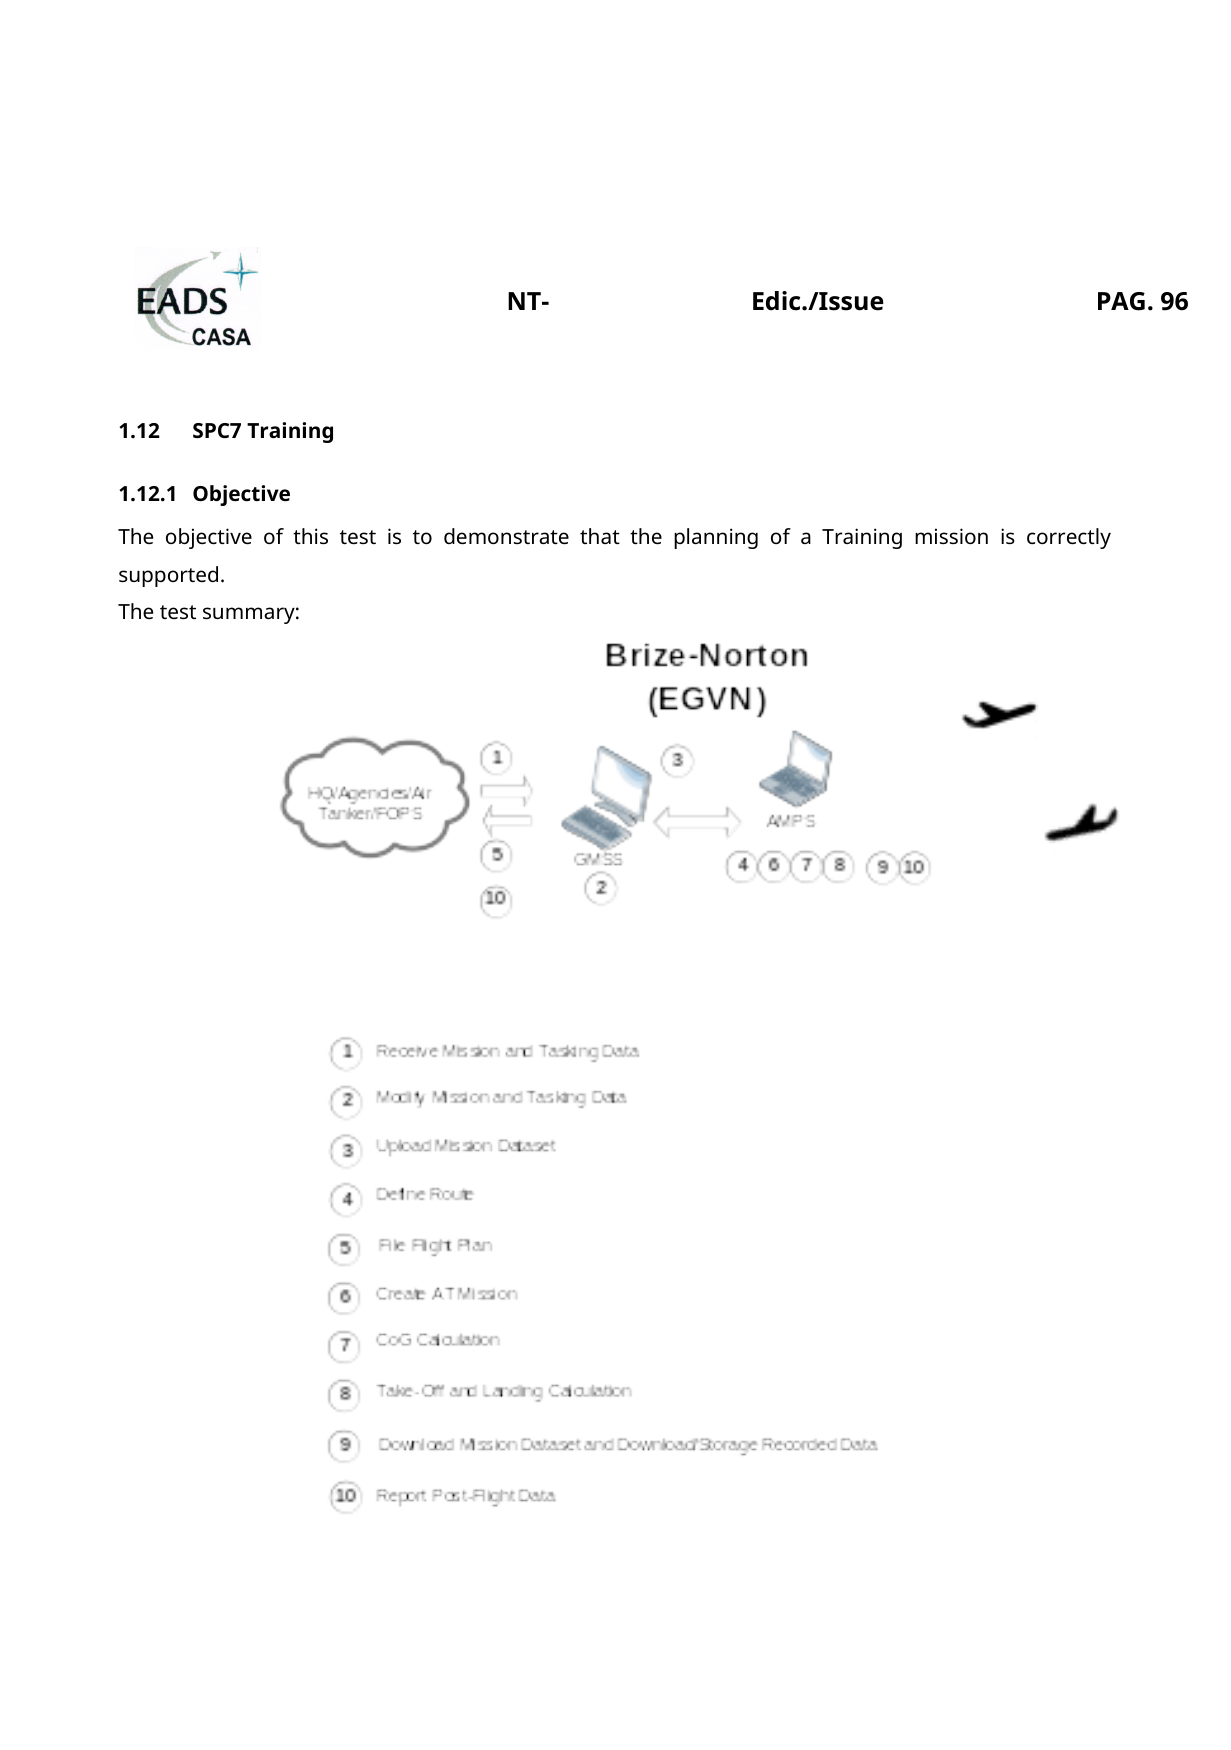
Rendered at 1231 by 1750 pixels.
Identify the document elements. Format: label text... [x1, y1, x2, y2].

text The test summary: [118, 588, 1112, 626]
picture [134, 247, 261, 350]
subtitle SPC7 Training [118, 407, 1112, 444]
subtitle Objective [118, 469, 1083, 507]
text The objective of this test is to demonstrate that the planning of a Training mission is correctly supported. [118, 513, 1112, 588]
